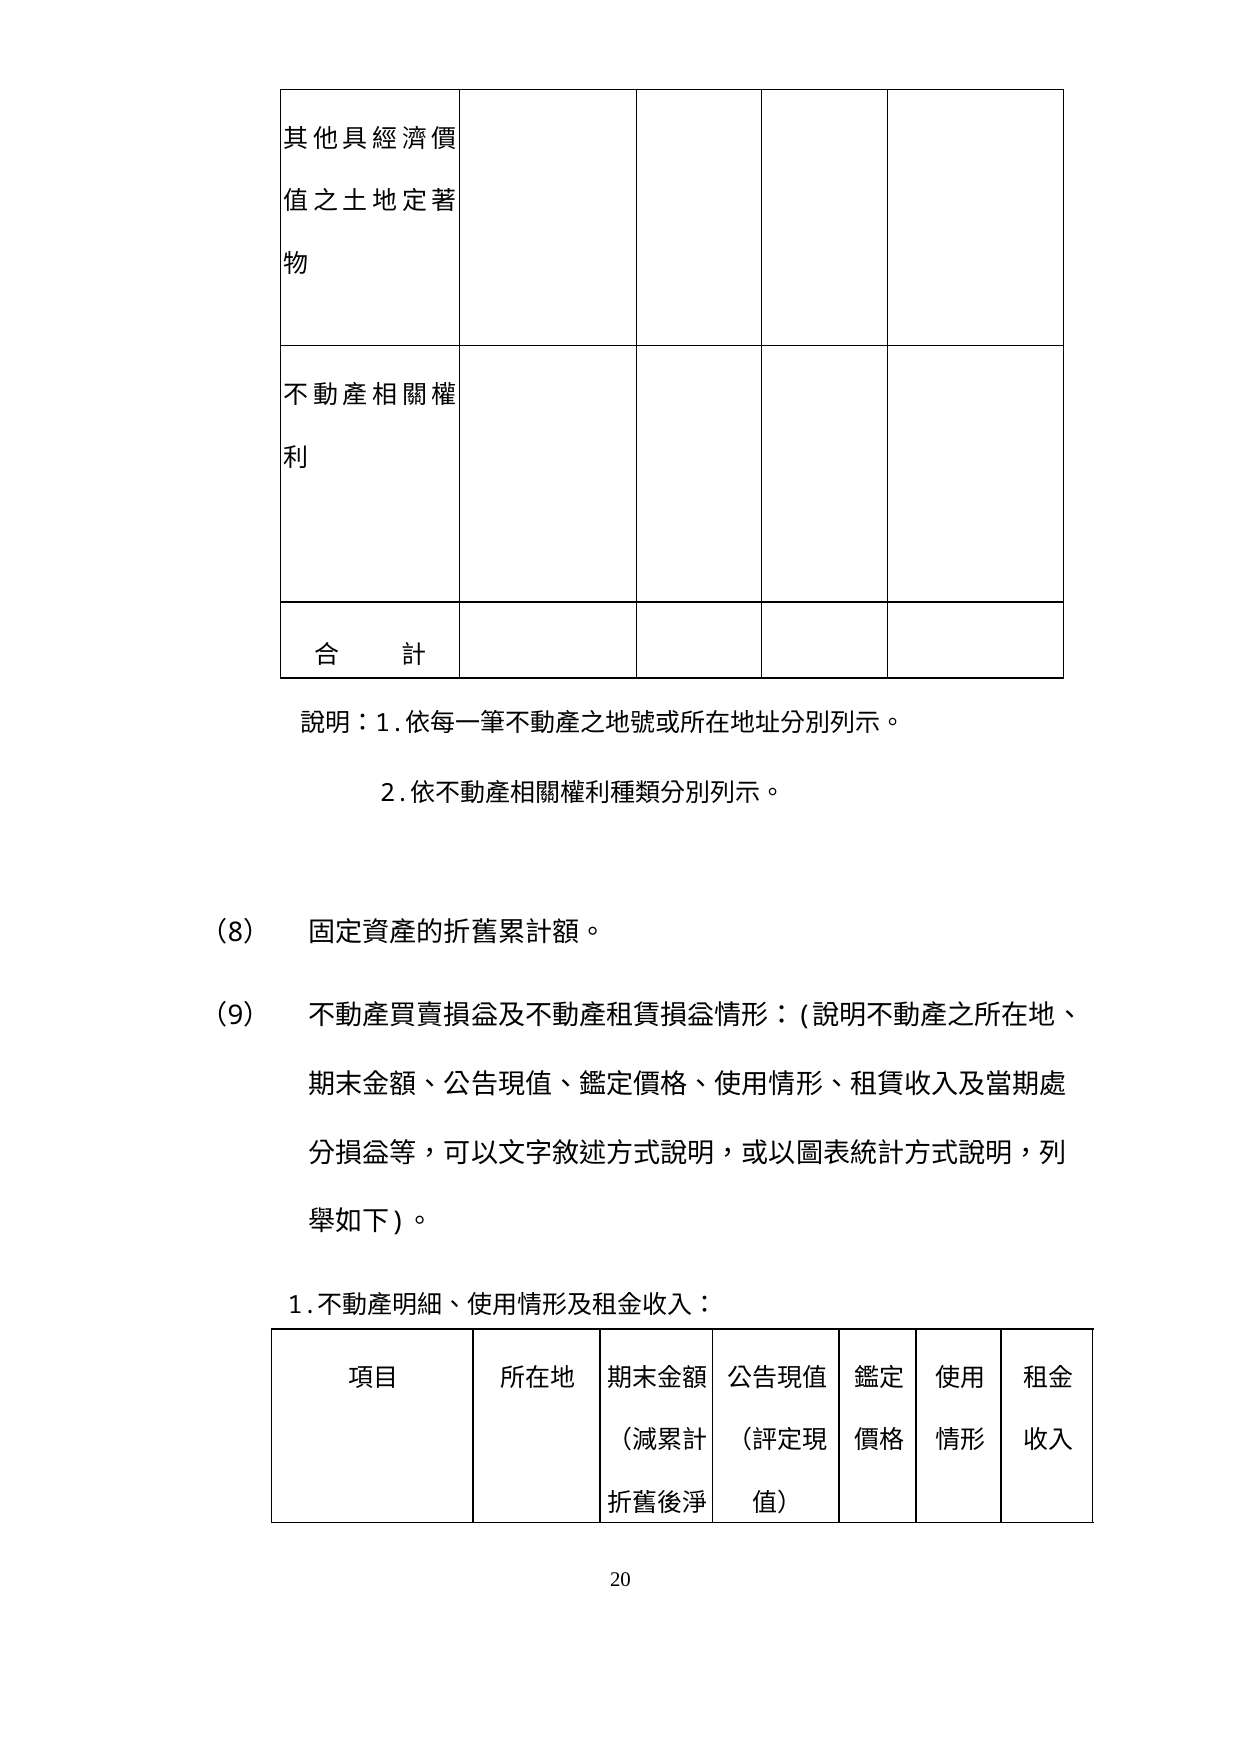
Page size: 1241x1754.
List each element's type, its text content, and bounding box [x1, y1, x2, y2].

table_cell [888, 346, 1063, 601]
text 2.依不動產相關權利種類分別列示。 [380, 749, 1090, 811]
table_cell 不動產相關權利 [281, 346, 459, 601]
table_cell [637, 346, 761, 601]
table_cell [762, 346, 887, 601]
table_cell [460, 603, 636, 677]
list 固定資產的折舊累計額。 [200, 888, 1090, 950]
table_cell [460, 346, 636, 601]
table_header 使用 情形 [917, 1330, 1000, 1521]
table_cell [637, 603, 761, 677]
table_header 鑑定價格 [840, 1330, 915, 1521]
table_cell [460, 90, 636, 345]
table_header 公告現值（評定現值） [713, 1330, 838, 1521]
table_cell [888, 90, 1063, 345]
text 說明：1.依每一筆不動產之地號或所在地址分別列示。 [300, 679, 1090, 741]
table_cell [888, 603, 1063, 677]
table_cell 合 計 [281, 603, 459, 677]
table_header 租金 收入 [1002, 1330, 1092, 1521]
table_header 所在地 [474, 1330, 599, 1521]
table_header 期末金額（減累計折舊後淨 [601, 1330, 712, 1521]
table_header 項目 [272, 1330, 472, 1521]
table_cell 其他具經濟價值之土地定著物 [281, 90, 459, 345]
list 不動產買賣損益及不動產租賃損益情形：(說明不動產之所在地、期末金額、公告現值、鑑定價格、使用情形、租賃收入及當期處分損益等，可以文字敘述方式說明，或以圖表統計方式說明，列舉如下)。 [200, 971, 1090, 1240]
table_cell [762, 603, 887, 677]
table_cell [762, 90, 887, 345]
table_cell [637, 90, 761, 345]
text 1.不動產明細、使用情形及租金收入： [287, 1261, 1090, 1323]
